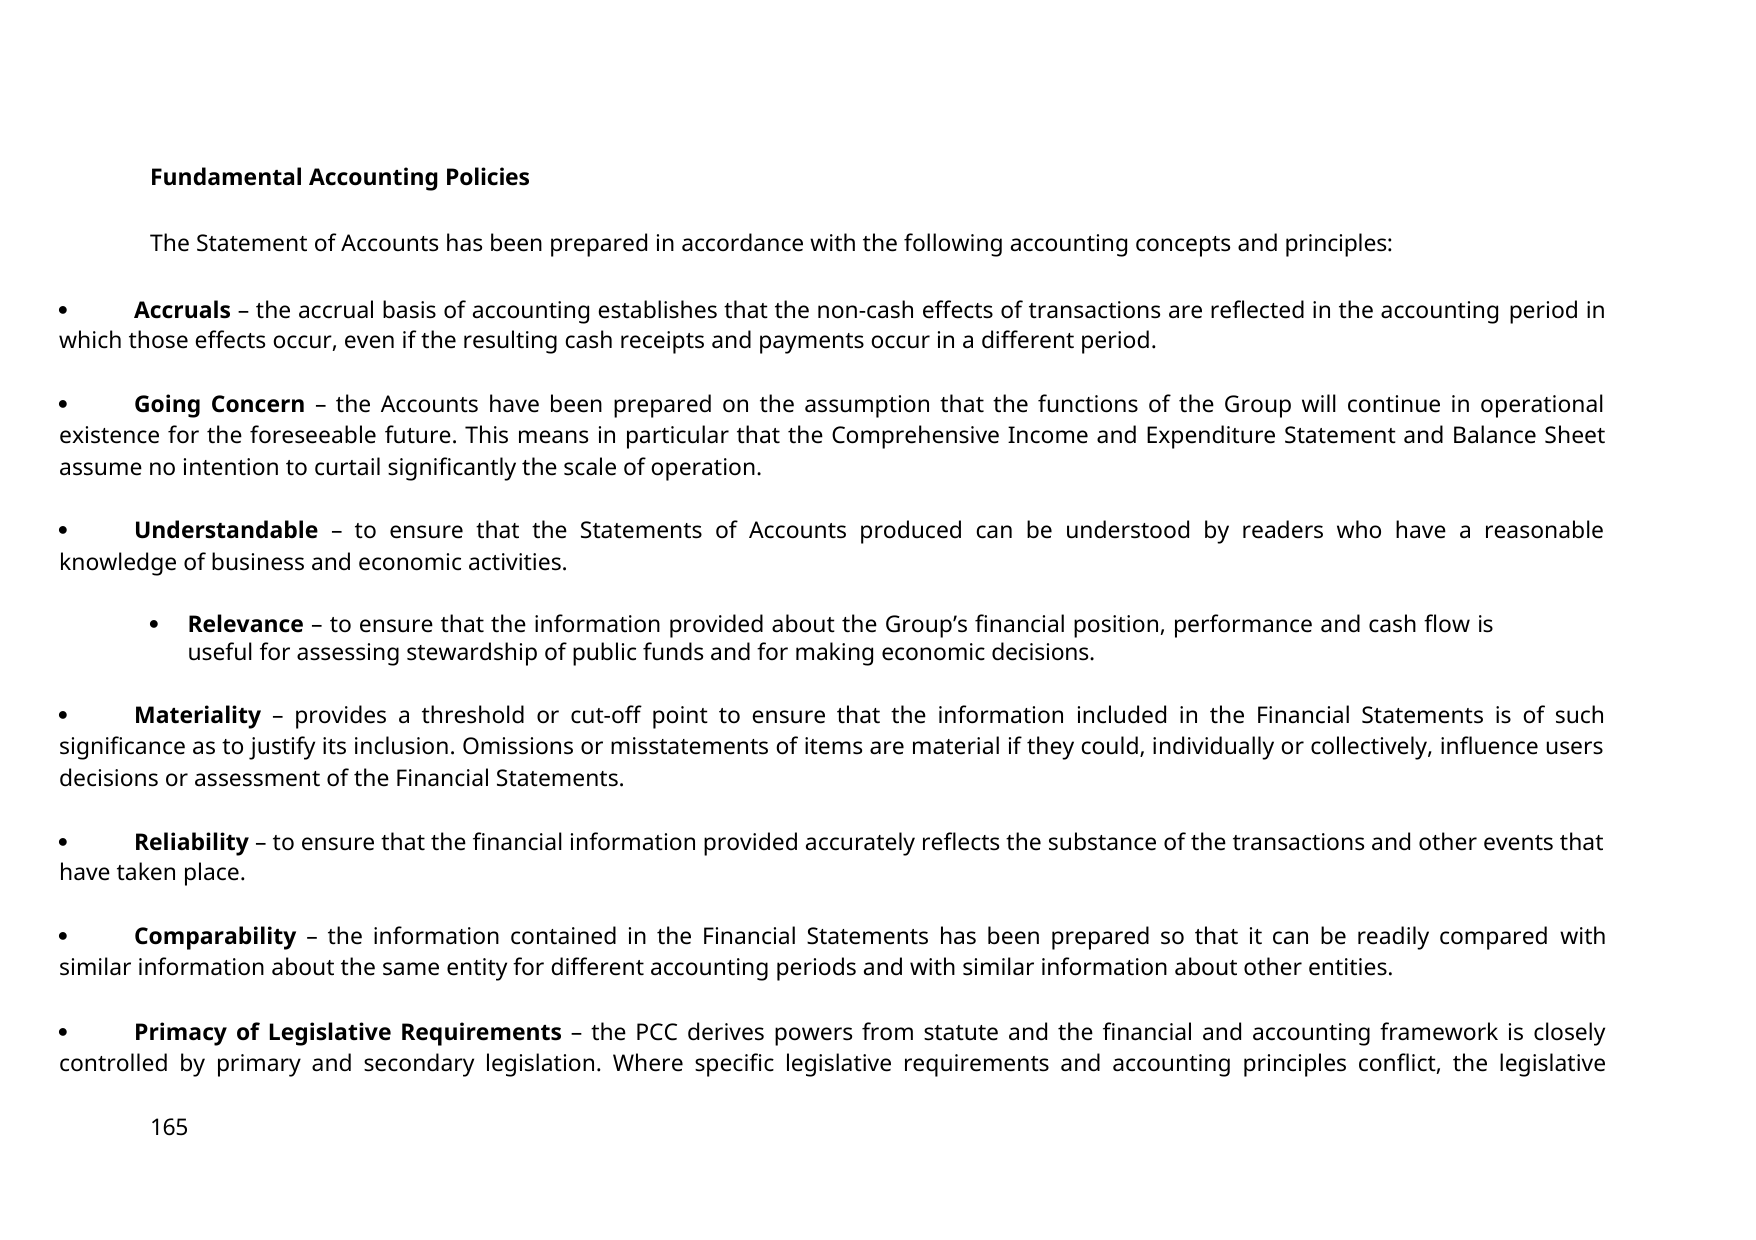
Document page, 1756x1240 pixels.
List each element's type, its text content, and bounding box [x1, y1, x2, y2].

list Comparability – the information contained in the Financial Statements has been prepared so that it can be readily compared with similar information about the same entity for different accounting periods and with similar information about other entities. [59, 920, 1607, 983]
list Understandable – to ensure that the Statements of Accounts produced can be understood by readers who have a reasonable knowledge of business and economic activities. [59, 514, 1605, 577]
list Materiality – provides a threshold or cut-off point to ensure that the information included in the Financial Statements is of such significance as to justify its inclusion. Omissions or misstatements of items are material if they could, individually or collectively, influence users decisions or assessment of the Financial Statements. [59, 699, 1606, 793]
text useful for assessing stewardship of public funds and for making economic decisions. [187, 638, 1726, 666]
list Accruals – the accrual basis of accounting establishes that the non-cash effects of transactions are reflected in the accounting period in which those effects occur, even if the resulting cash receipts and payments occur in a different period. [59, 293, 1606, 355]
subtitle Fundamental Accounting Policies [150, 161, 1726, 192]
list Relevance – to ensure that the information provided about the Group’s financial position, performance and cash flow is [150, 610, 1726, 638]
text The Statement of Accounts has been prepared in accordance with the following accounting concepts and principles: [150, 227, 1726, 258]
list Primacy of Legislative Requirements – the PCC derives powers from statute and the financial and accounting framework is closely controlled by primary and secondary legislation. Where specific legislative requirements and accounting principles conflict, the legislative [59, 1016, 1606, 1078]
list Going Concern – the Accounts have been prepared on the assumption that the functions of the Group will continue in operational existence for the foreseeable future. This means in particular that the Comprehensive Income and Expenditure Statement and Balance Sheet assume no intention to curtail significantly the scale of operation. [59, 388, 1606, 482]
list Reliability – to ensure that the financial information provided accurately reflects the substance of the transactions and other events that have taken place. [59, 826, 1606, 887]
